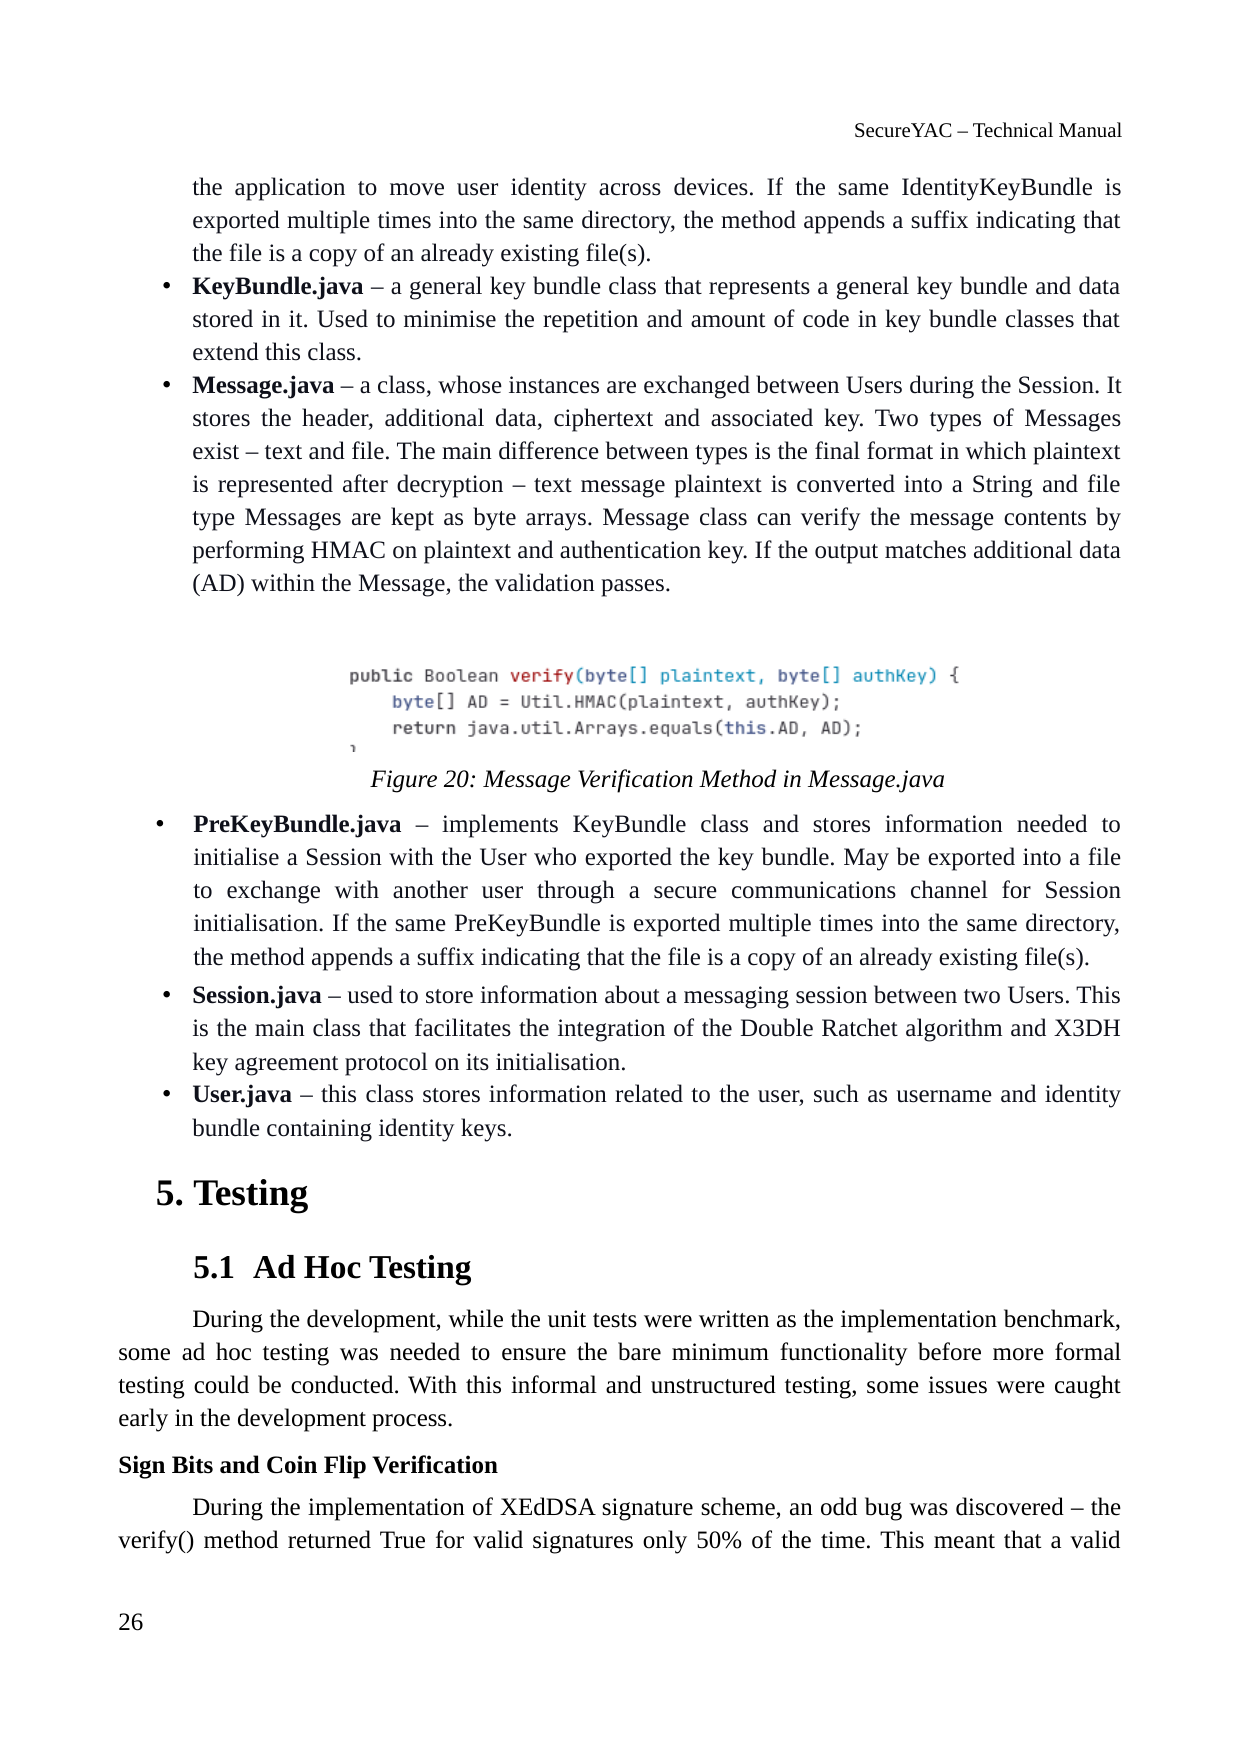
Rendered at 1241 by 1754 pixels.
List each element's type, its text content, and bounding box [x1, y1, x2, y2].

subtitle Testing [156, 1171, 1122, 1214]
list Session.java – used to store information about a messaging session between two Users. This is the main class that facilitates the integration of the Double Ratchet algorithm and X3DH key agreement protocol on its initialisation. [162, 981, 1122, 1075]
subtitle Ad Hoc Testing [193, 1247, 1122, 1285]
list Message.java – a class, whose instances are exchanged between Users during the Session. It stores the header, additional data, ciphertext and associated key. Two types of Messages exist – text and file. The main difference between types is the final format in which plaintext is represented after decryption – text message plaintext is converted into a String and file type Messages are kept as byte arrays. Message class can verify the message contents by performing HMAC on plaintext and authentication key. If the output matches additional data (AD) within the Message, the validation passes. [162, 370, 1122, 597]
list the application to move user identity across devices. If the same IdentityKeyBundle is exported multiple times into the same directory, the method appends a suffix indicating that the file is a copy of an already existing file(s). [162, 172, 1122, 266]
list User.java – this class stores information related to the user, such as username and identity bundle containing identity keys. [162, 1079, 1122, 1141]
text During the development, while the unit tests were written as the implementation benchmark, some ad hoc testing was needed to ensure the bare minimum functionality before more formal testing could be conducted. With this informal and unstructured testing, some issues were caught early in the development process. [118, 1304, 1122, 1432]
list PreKeyBundle.java – implements KeyBundle class and stores information needed to initialise a Session with the User who exported the key bundle. May be exported into a file to exchange with another user through a secure communications channel for Session initialisation. If the same PreKeyBundle is exported multiple times into the same directory, the method appends a suffix indicating that the file is a copy of an already existing file(s). [156, 809, 1122, 970]
list Figure 20: Message Verification Method in Message.java [349, 752, 966, 793]
subtitle Sign Bits and Coin Flip Verification [118, 1451, 1122, 1479]
list KeyBundle.java – a general key bundle class that represents a general key bundle and data stored in it. Used to minimise the repetition and amount of code in key bundle classes that extend this class. [162, 271, 1122, 366]
text During the implementation of XEdDSA signature scheme, an odd bug was discovered – the verify() method returned True for valid signatures only 50% of the time. This meant that a valid [118, 1492, 1122, 1553]
picture [349, 664, 967, 752]
